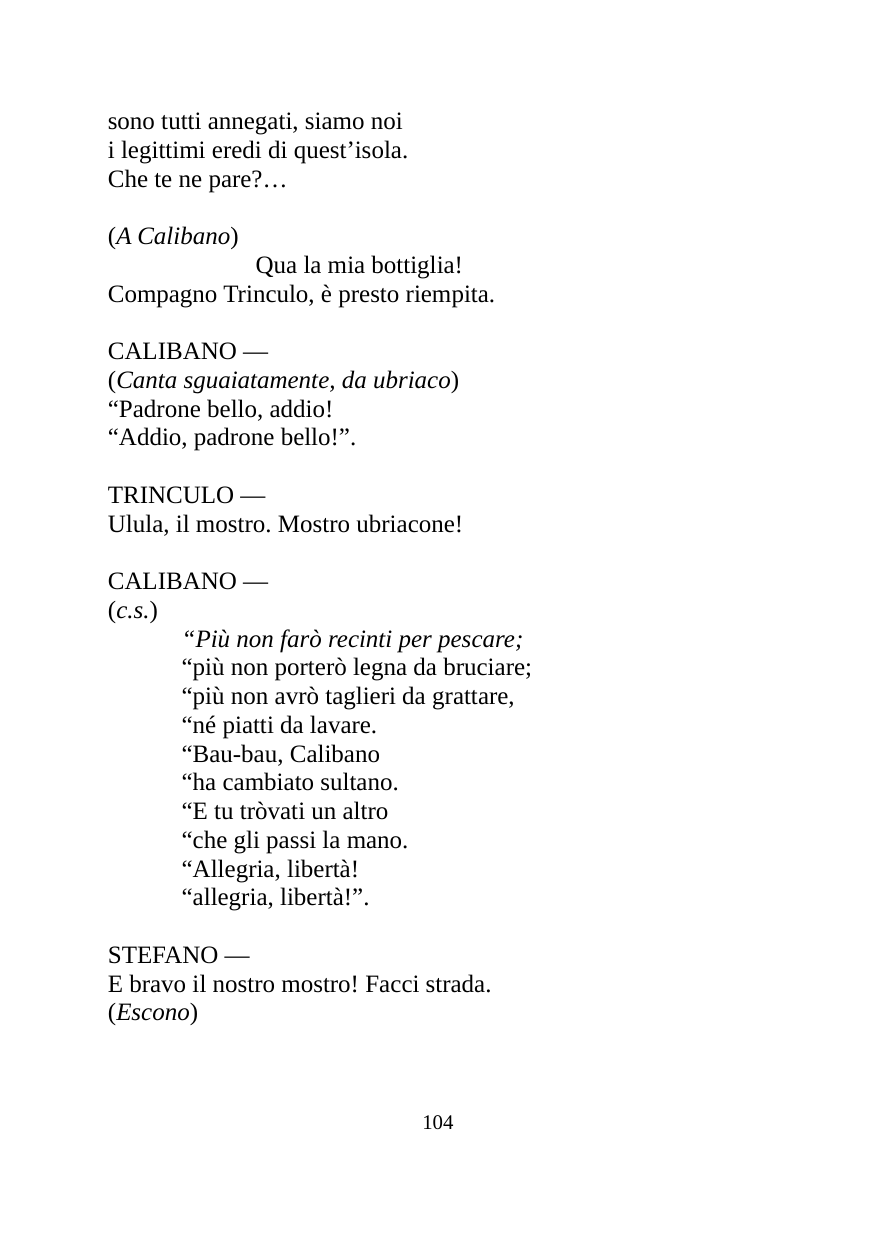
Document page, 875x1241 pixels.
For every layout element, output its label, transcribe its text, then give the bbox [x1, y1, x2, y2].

text (c.s.) [108, 595, 768, 624]
text TRINCULO — [108, 480, 768, 509]
text “ha cambiato sultano. [108, 767, 768, 796]
text “Più non farò recinti per pescare; [108, 624, 768, 652]
text i legittimi eredi di quest’isola. [108, 135, 768, 164]
text Ulula, il mostro. Mostro ubriacone! [108, 509, 768, 537]
text (A Calibano) [108, 221, 768, 250]
text Qua la mia bottiglia! [108, 250, 768, 279]
text “che gli passi la mano. [108, 825, 768, 854]
text “Addio, padrone bello!”. [108, 422, 768, 451]
text “E tu tròvati un altro [108, 796, 768, 825]
text sono tutti annegati, siamo noi [108, 106, 768, 135]
text “allegria, libertà!”. [108, 882, 768, 911]
text Che te ne pare?… [108, 164, 768, 192]
text Compagno Trinculo, è presto riempita. [108, 279, 768, 307]
text (Escono) [108, 997, 768, 1026]
text CALIBANO — [108, 336, 768, 365]
text “Padrone bello, addio! [108, 394, 768, 422]
text “Bau-bau, Calibano [108, 739, 768, 767]
text E bravo il nostro mostro! Facci strada. [108, 969, 768, 997]
text STEFANO — [108, 940, 768, 969]
text (Canta sguaiatamente, da ubriaco) [108, 365, 768, 394]
text “Allegria, libertà! [108, 854, 768, 882]
text CALIBANO — [108, 566, 768, 595]
text “più non porterò legna da bruciare; [108, 652, 768, 681]
text “più non avrò taglieri da grattare, [108, 681, 768, 710]
text “né piatti da lavare. [108, 710, 768, 739]
